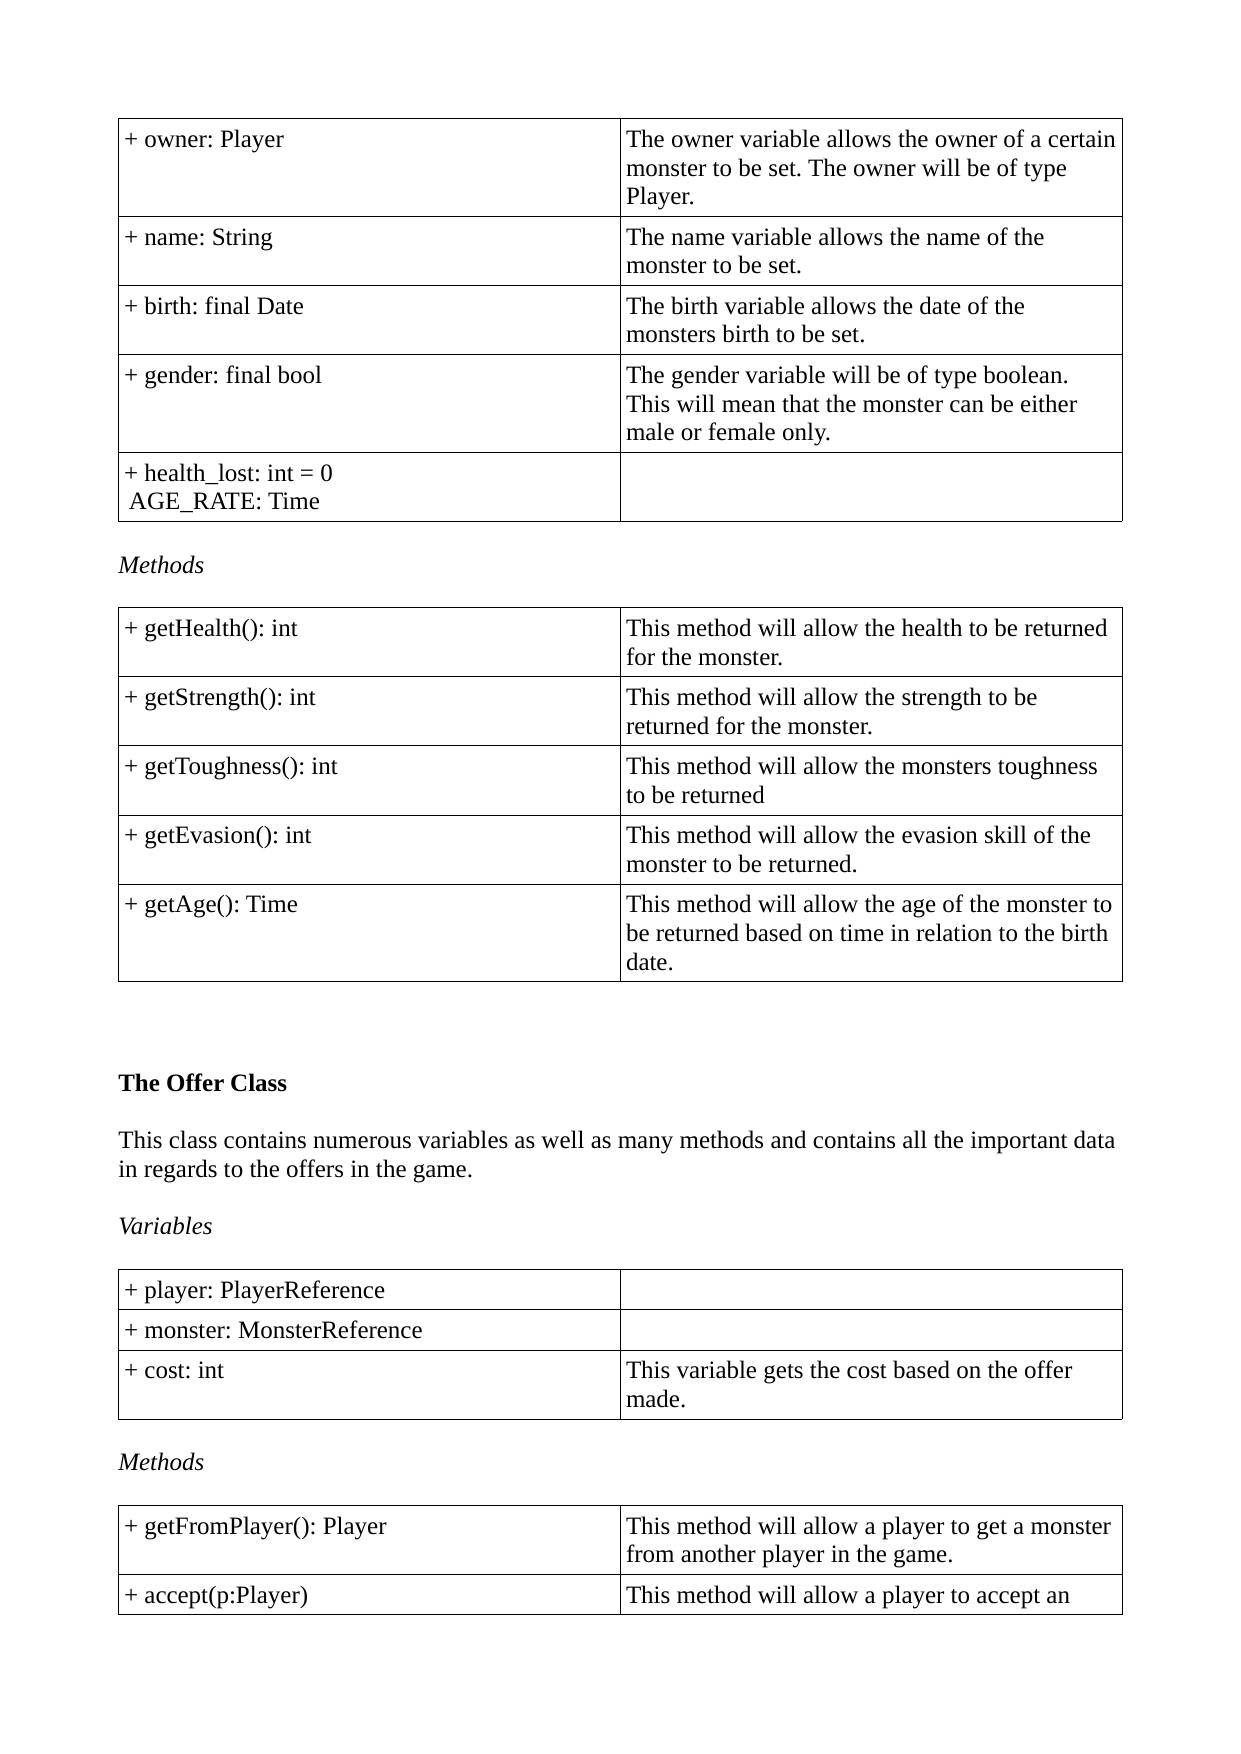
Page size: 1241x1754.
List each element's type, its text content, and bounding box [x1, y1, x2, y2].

table_header + getFromPlayer(): Player [119, 1506, 620, 1574]
table_cell This method will allow the strength to be returned for the monster. [621, 677, 1122, 745]
text Methods [118, 1447, 1122, 1476]
table_cell + getStrength(): int [119, 677, 620, 745]
table_cell This variable gets the cost based on the offer made. [621, 1351, 1122, 1419]
table_cell This method will allow the evasion skill of the monster to be returned. [621, 816, 1122, 883]
table_cell + getToughness(): int [119, 746, 620, 814]
table_header [621, 1270, 1122, 1309]
table_cell + monster: MonsterReference [119, 1310, 620, 1349]
table_header This method will allow the health to be returned for the monster. [621, 608, 1122, 676]
table_header + owner: Player [119, 119, 620, 216]
table_cell + name: String [119, 217, 620, 285]
table_cell + health_lost: int = 0 AGE_RATE: Time [119, 453, 620, 521]
table_cell + getEvasion(): int [119, 816, 620, 883]
table_cell [621, 1310, 1122, 1349]
table_cell The birth variable allows the date of the monsters birth to be set. [621, 286, 1122, 354]
table_cell [621, 453, 1122, 521]
table_cell + getAge(): Time [119, 885, 620, 981]
table_header + getHealth(): int [119, 608, 620, 676]
table_cell + gender: final bool [119, 355, 620, 452]
table_cell The name variable allows the name of the monster to be set. [621, 217, 1122, 285]
table_header This method will allow a player to get a monster from another player in the game. [621, 1506, 1122, 1574]
table_cell + birth: final Date [119, 286, 620, 354]
text The Offer Class [118, 1068, 1122, 1096]
table_cell This method will allow a player to accept an [621, 1575, 1122, 1614]
text Methods [118, 550, 1122, 578]
table_header The owner variable allows the owner of a certain monster to be set. The owner will be of type Player. [621, 119, 1122, 216]
table_cell This method will allow the monsters toughness to be returned [621, 746, 1122, 814]
table_cell This method will allow the age of the monster to be returned based on time in relation to the birth date. [621, 885, 1122, 981]
table_cell + cost: int [119, 1351, 620, 1419]
table_cell + accept(p:Player) [119, 1575, 620, 1614]
text This class contains numerous variables as well as many methods and contains all the important data in regards to the offers in the game. [118, 1125, 1122, 1183]
table_header + player: PlayerReference [119, 1270, 620, 1309]
table_cell The gender variable will be of type boolean. This will mean that the monster can be either male or female only. [621, 355, 1122, 452]
text Variables [118, 1211, 1122, 1240]
